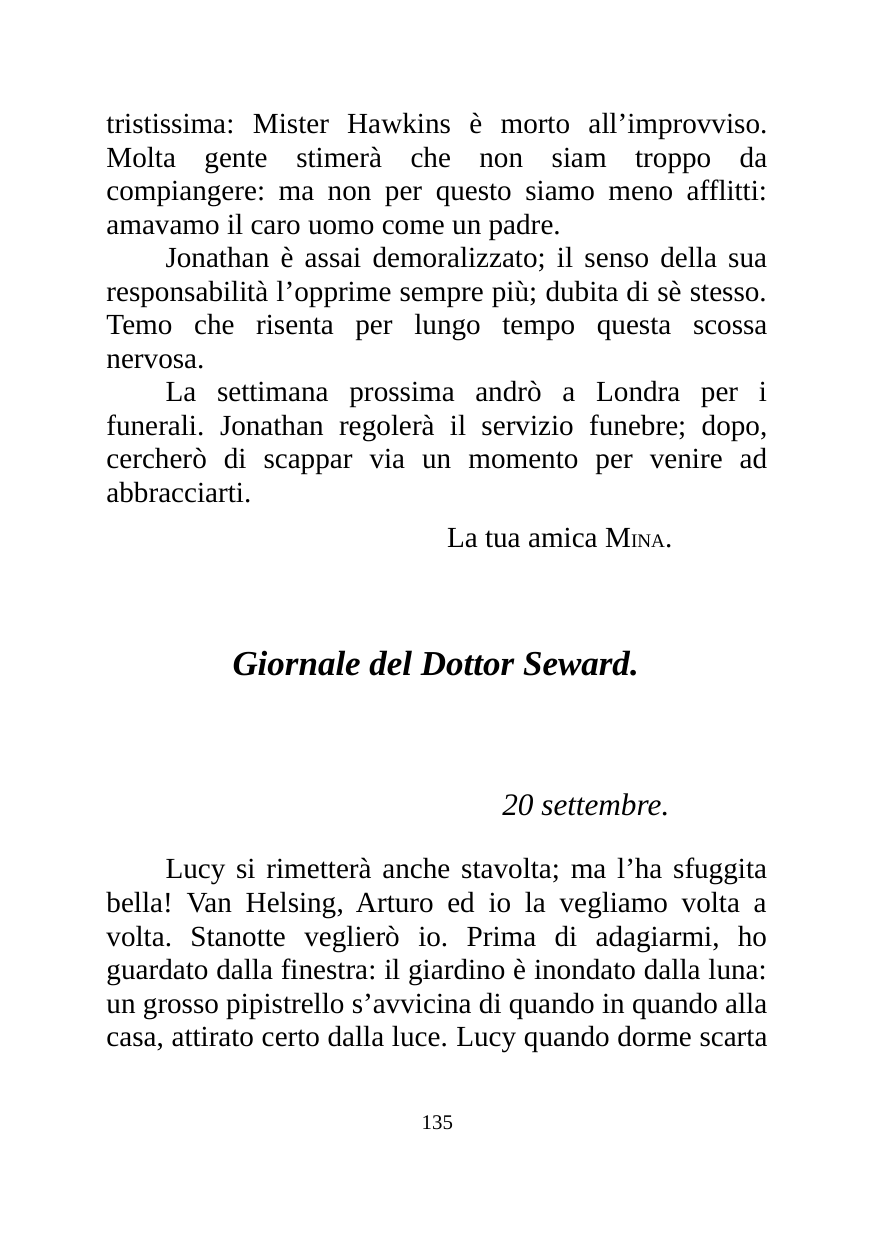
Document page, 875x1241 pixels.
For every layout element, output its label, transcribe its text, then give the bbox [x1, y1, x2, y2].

text La settimana prossima andrò a Londra per i funerali. Jonathan regolerà il servizio funebre; dopo, cercherò di scappar via un momento per venire ad abbracciarti. [106, 374, 768, 509]
text tristissima: Mister Hawkins è morto all’improvviso. Molta gente stimerà che non siam troppo da compiangere: ma non per questo siamo meno afflitti: amavamo il caro uomo come un padre. [106, 106, 768, 240]
text Jonathan è assai demoralizzato; il senso della sua responsabilità l’opprime sempre più; dubita di sè stesso. Temo che risenta per lungo tempo questa scossa nervosa. [106, 240, 768, 374]
text Lucy si rimetterà anche stavolta; ma l’ha sfuggita bella! Van Helsing, Arturo ed io la vegliamo volta a volta. Stanotte veglierò io. Prima di adagiarmi, ho guardato dalla finestra: il giardino è inondato dalla luna: un grosso pipistrello s’avvicina di quando in quando alla casa, attirato certo dalla luce. Lucy quando dorme scarta [106, 852, 768, 1053]
subtitle Giornale del Dottor Seward. [106, 643, 768, 683]
text 20 settembre. [106, 730, 768, 822]
text La tua amica Mina. [106, 521, 768, 554]
